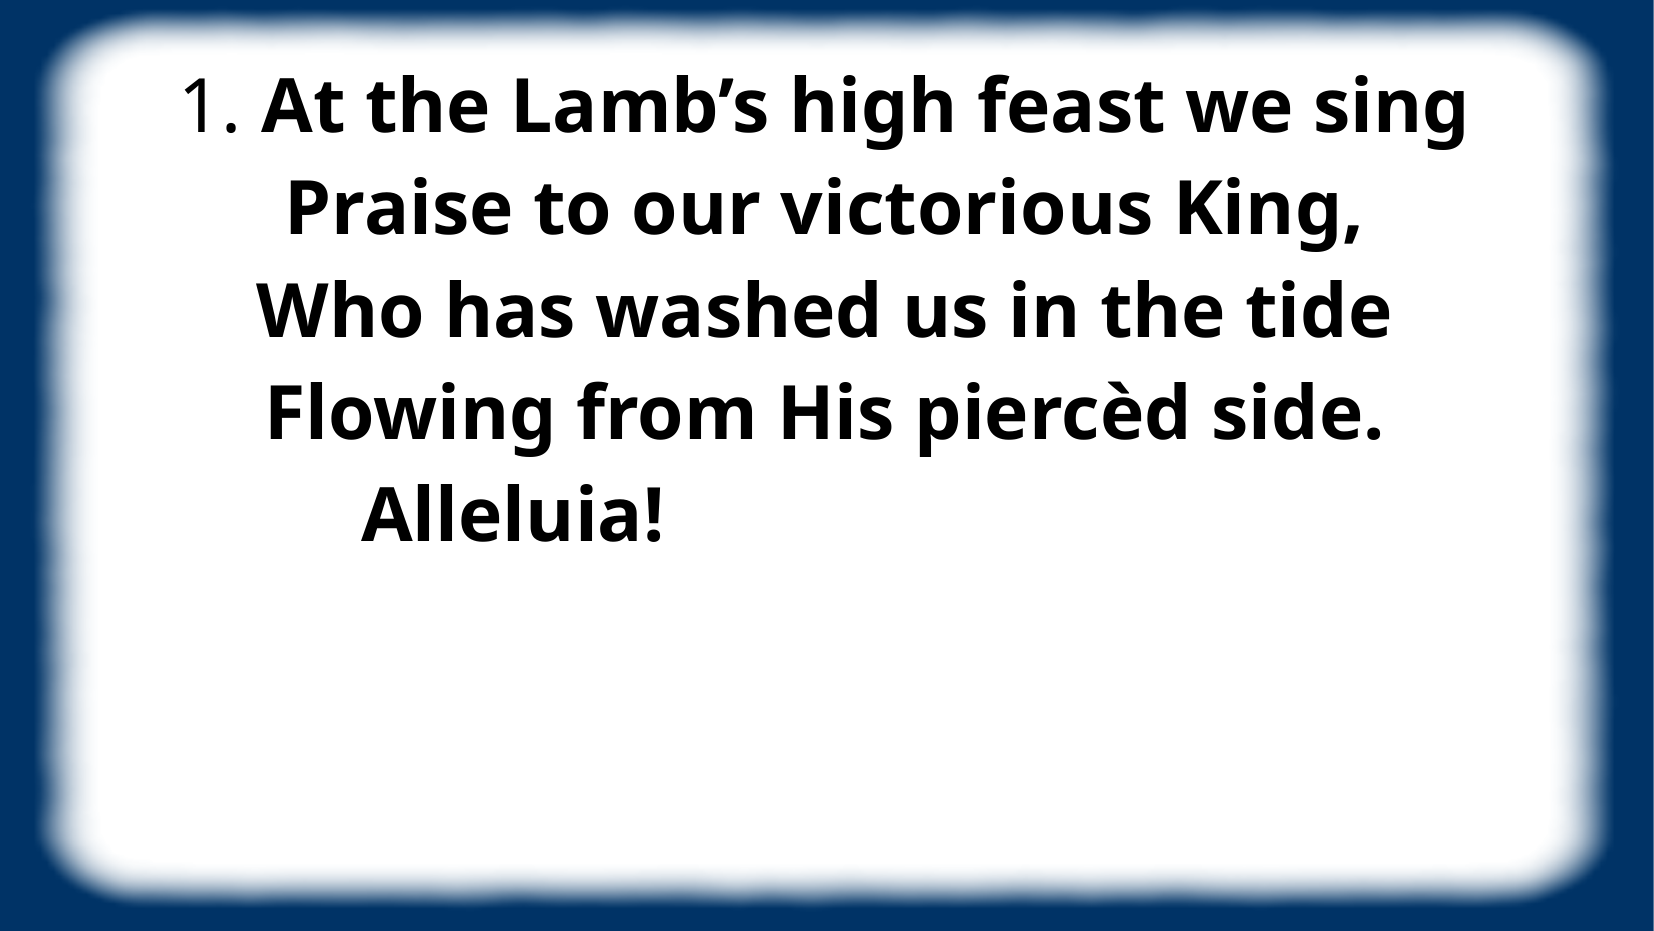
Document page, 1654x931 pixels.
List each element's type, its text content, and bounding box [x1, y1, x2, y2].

text_box 1. At the Lamb’s high feast we sing Praise to our victorious King, Who has washed us in the tide Flowing from His piercèd side. Alleluia! [75, 44, 1576, 559]
picture [0, 0, 1654, 931]
